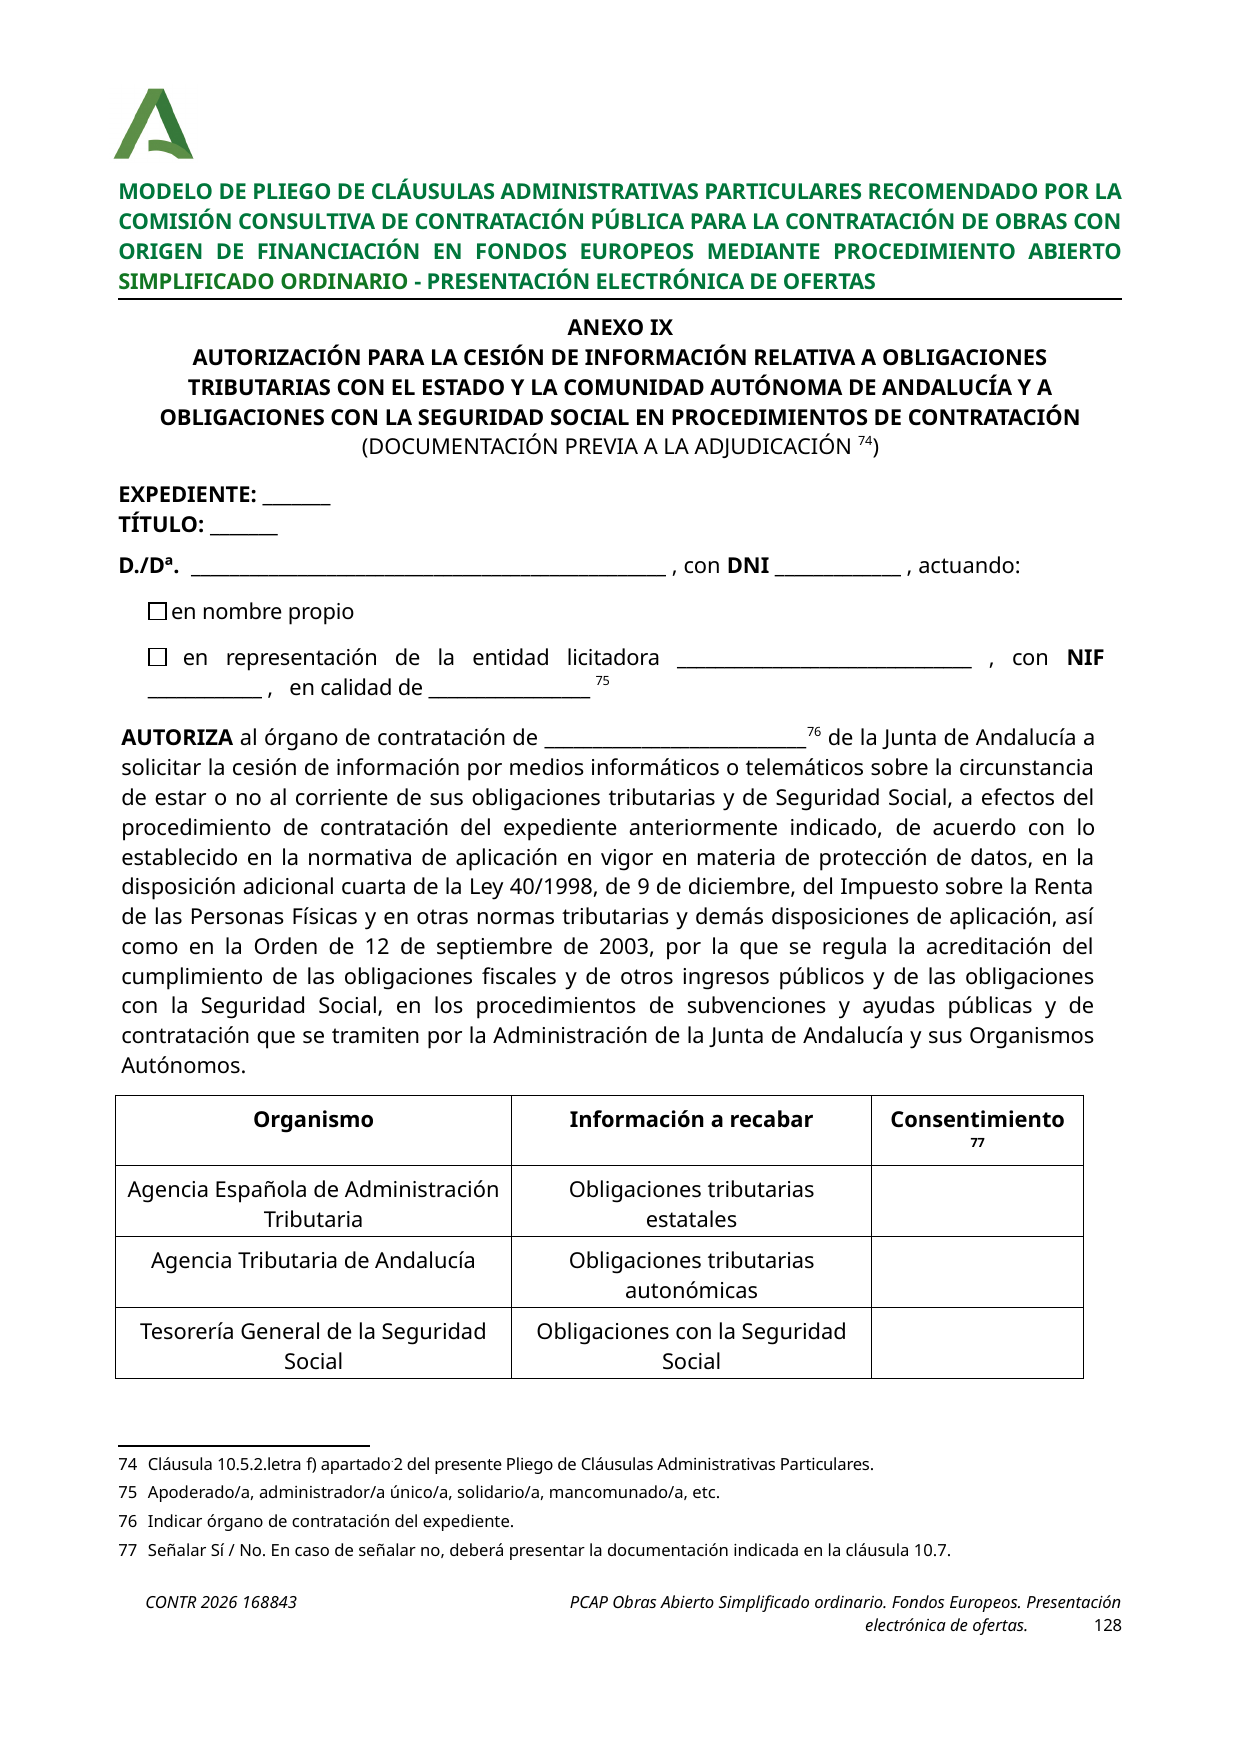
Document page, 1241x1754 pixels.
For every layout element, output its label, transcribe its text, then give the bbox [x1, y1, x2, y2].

text AUTORIZACIÓN PARA LA CESIÓN DE INFORMACIÓN RELATIVA A OBLIGACIONES TRIBUTARIAS CON EL ESTADO Y LA COMUNIDAD AUTÓNOMA DE ANDALUCÍA Y A OBLIGACIONES CON LA SEGURIDAD SOCIAL EN PROCEDIMIENTOS DE CONTRATACIÓN [118, 342, 1122, 431]
text en nombre propio [148, 596, 1122, 626]
table_cell Obligaciones con la Seguridad Social [512, 1308, 871, 1378]
table_header Organismo [116, 1096, 511, 1165]
text (DOCUMENTACIÓN PREVIA A LA ADJUDICACIÓN ) [118, 431, 1122, 461]
table_cell [872, 1166, 1083, 1236]
text Apoderado/a, administrador/a único/a, solidario/a, mancomunado/a, etc. [118, 1481, 1122, 1504]
text EXPEDIENTE: _______ [118, 479, 1122, 509]
table_cell [872, 1237, 1083, 1307]
table_header Información a recabar [512, 1096, 871, 1165]
table_cell Agencia Tributaria de Andalucía [116, 1237, 511, 1307]
text AUTORIZA al órgano de contratación de ___________________________ de la Junta de Andalucía a solicitar la cesión de información por medios informáticos o telemáticos sobre la circunstancia de estar o no al corriente de sus obligaciones tributarias y de Seguridad Social, a efectos del procedimiento de contratación del expediente anteriormente indicado, de acuerdo con lo establecido en la normativa de aplicación en vigor en materia de protección de datos, en la disposición adicional cuarta de la Ley 40/1998, de 9 de diciembre, del Impuesto sobre la Renta de las Personas Físicas y en otras normas tributarias y demás disposiciones de aplicación, así como en la Orden de 12 de septiembre de 2003, por la que se regula la acreditación del cumplimiento de las obligaciones fiscales y de otros ingresos públicos y de las obligaciones con la Seguridad Social, en los procedimientos de subvenciones y ayudas públicas y de contratación que se tramiten por la Administración de la Junta de Andalucía y sus Organismos Autónomos. [118, 719, 1098, 1083]
text Indicar órgano de contratación del expediente. [118, 1509, 1122, 1532]
table_cell Agencia Española de Administración Tributaria [116, 1166, 511, 1236]
text TÍTULO: _______ [118, 509, 1122, 538]
table_cell Obligaciones tributarias autonómicas [512, 1237, 871, 1307]
table_cell Obligaciones tributarias estatales [512, 1166, 871, 1236]
text Cláusula 10.5.2.letra f) apartado.2 del presente Pliego de Cláusulas Administrativas Particulares. [118, 1452, 1122, 1475]
table_header Consentimiento [872, 1096, 1083, 1165]
table_cell Tesorería General de la Seguridad Social [116, 1308, 511, 1378]
text en representación de la entidad licitadora _______________________________ , con NIF ____________ , en calidad de _________________ [148, 642, 1104, 702]
text MODELO DE PLIEGO DE CLÁUSULAS ADMINISTRATIVAS PARTICULARES RECOMENDADO POR LA COMISIÓN CONSULTIVA DE CONTRATACIÓN PÚBLICA PARA LA CONTRATACIÓN DE OBRAS CON ORIGEN DE FINANCIACIÓN EN FONDOS EUROPEOS MEDIANTE PROCEDIMIENTO ABIERTO SIMPLIFICADO ORDINARIO - PRESENTACIÓN ELECTRÓNICA DE OFERTAS [118, 176, 1122, 298]
text ANEXO IX [118, 312, 1122, 342]
table_cell [872, 1308, 1083, 1378]
text D./Dª. _________________________________________________ , con DNI _____________ , actuando: [118, 550, 1122, 580]
picture [109, 84, 198, 163]
